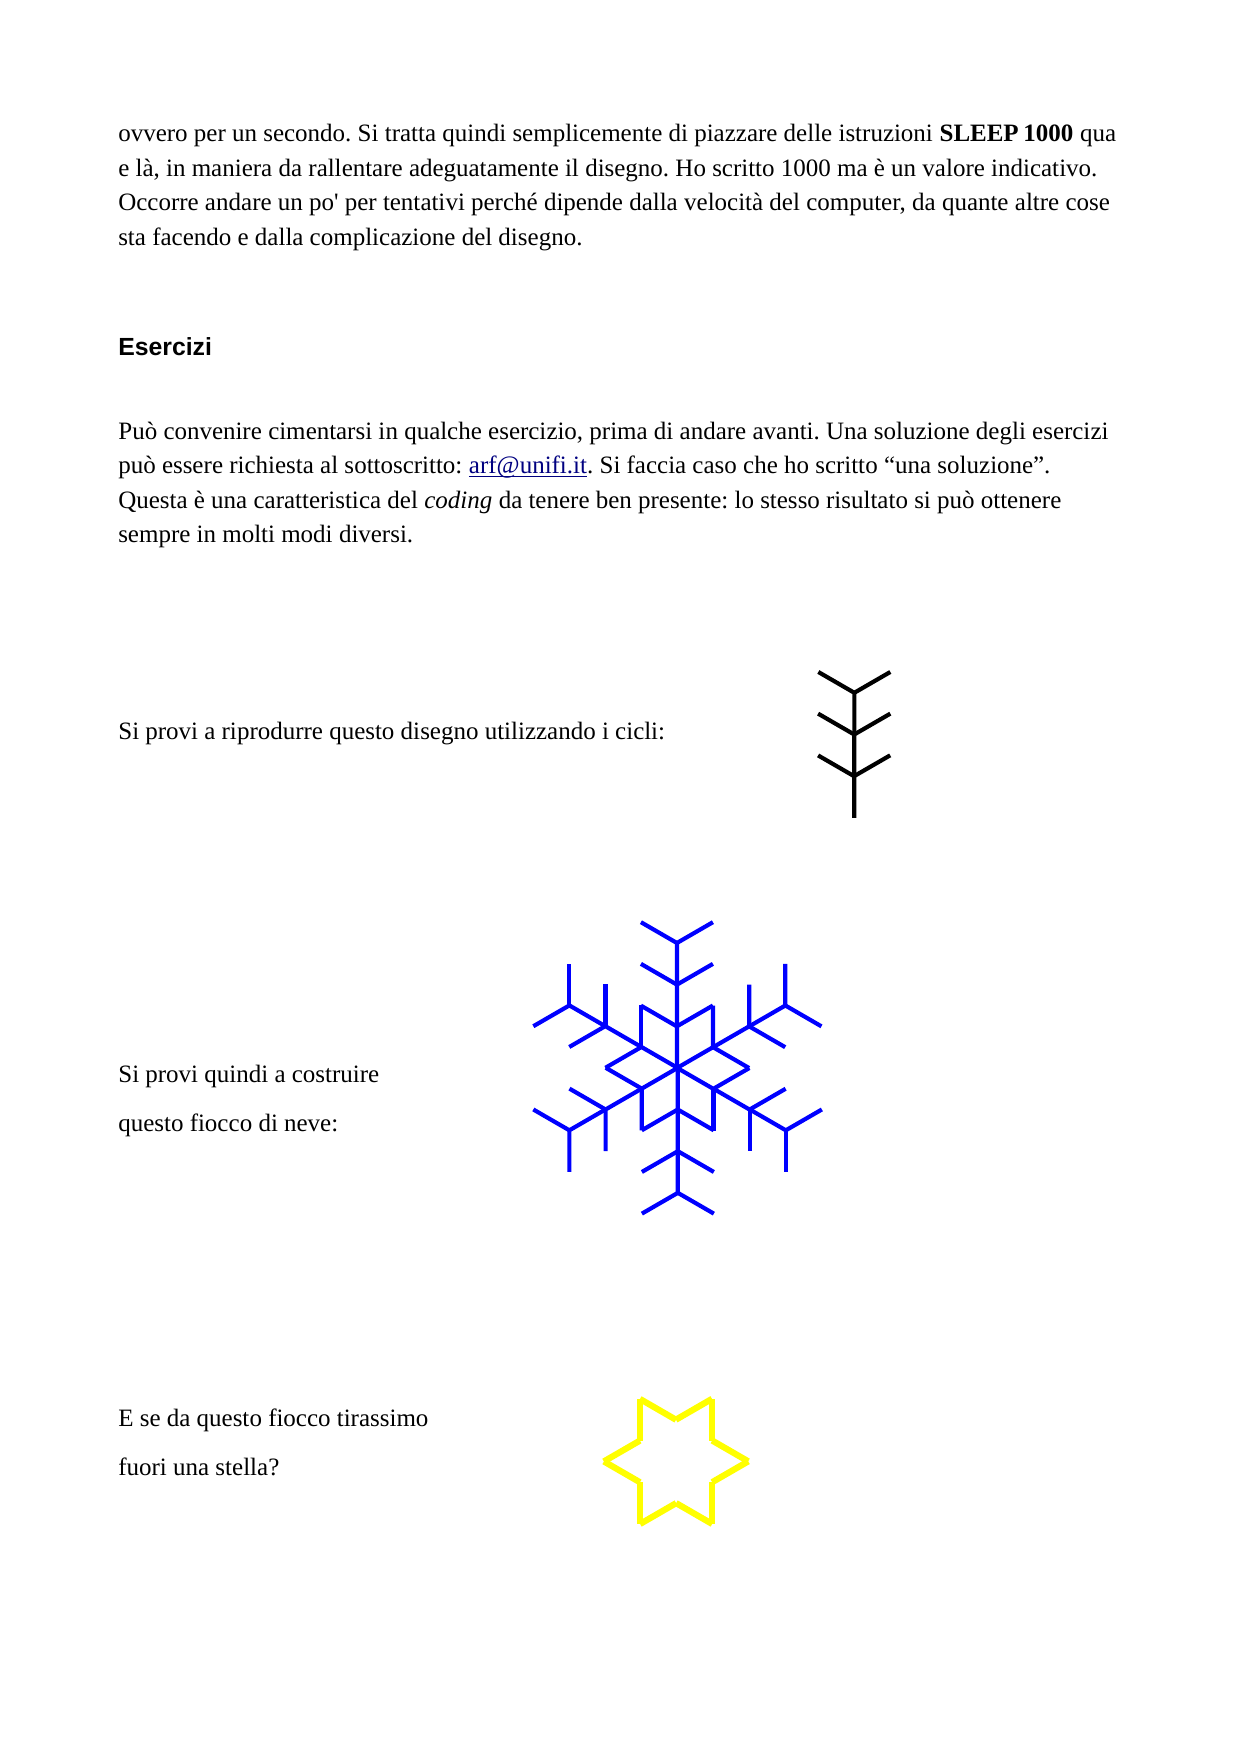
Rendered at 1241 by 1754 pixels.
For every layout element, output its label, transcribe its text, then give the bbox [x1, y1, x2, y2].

text [680, 1108, 748, 1137]
text fuori una stella? [118, 1452, 628, 1480]
text Può convenire cimentarsi in qualche esercizio, prima di andare avanti. Una soluzione degli esercizi può essere richiesta al sottoscritto: arf@unifi.it. Si faccia caso che ho scritto “una soluzione”. Questa è una caratteristica del coding da tenere ben presente: lo stesso risultato si può ottenere sempre in molti modi diversi. [118, 416, 1122, 548]
text [608, 1108, 675, 1137]
text [611, 1059, 671, 1085]
text [572, 1114, 603, 1137]
text Si provi quindi a costruire [118, 1059, 634, 1088]
text [724, 1452, 1122, 1480]
text Si provi a riprodurre questo disegno utilizzando i cicli: [118, 716, 852, 744]
text [683, 1059, 743, 1086]
text E se da questo fiocco tirassimo [118, 1403, 637, 1431]
text [612, 1452, 740, 1480]
text [755, 1108, 818, 1127]
text [715, 1403, 1122, 1431]
text [788, 1108, 1122, 1137]
text ovvero per un secondo. Si tratta quindi semplicemente di piazzare delle istruzioni SLEEP 1000 qua e là, in maniera da rallentare adeguatamente il disegno. Ho scritto 1000 ma è un valore indicativo. Occorre andare un po' per tentativi perché dipende dalla velocità del computer, da quante altre cose sta facendo e dalla complicazione del disegno. [118, 118, 1122, 250]
text [857, 716, 1122, 744]
subtitle Esercizi [118, 332, 1122, 361]
text [537, 1108, 600, 1127]
text [643, 1405, 709, 1431]
text [721, 1059, 1122, 1088]
text questo fiocco di neve: [118, 1108, 567, 1137]
text [752, 1114, 784, 1137]
